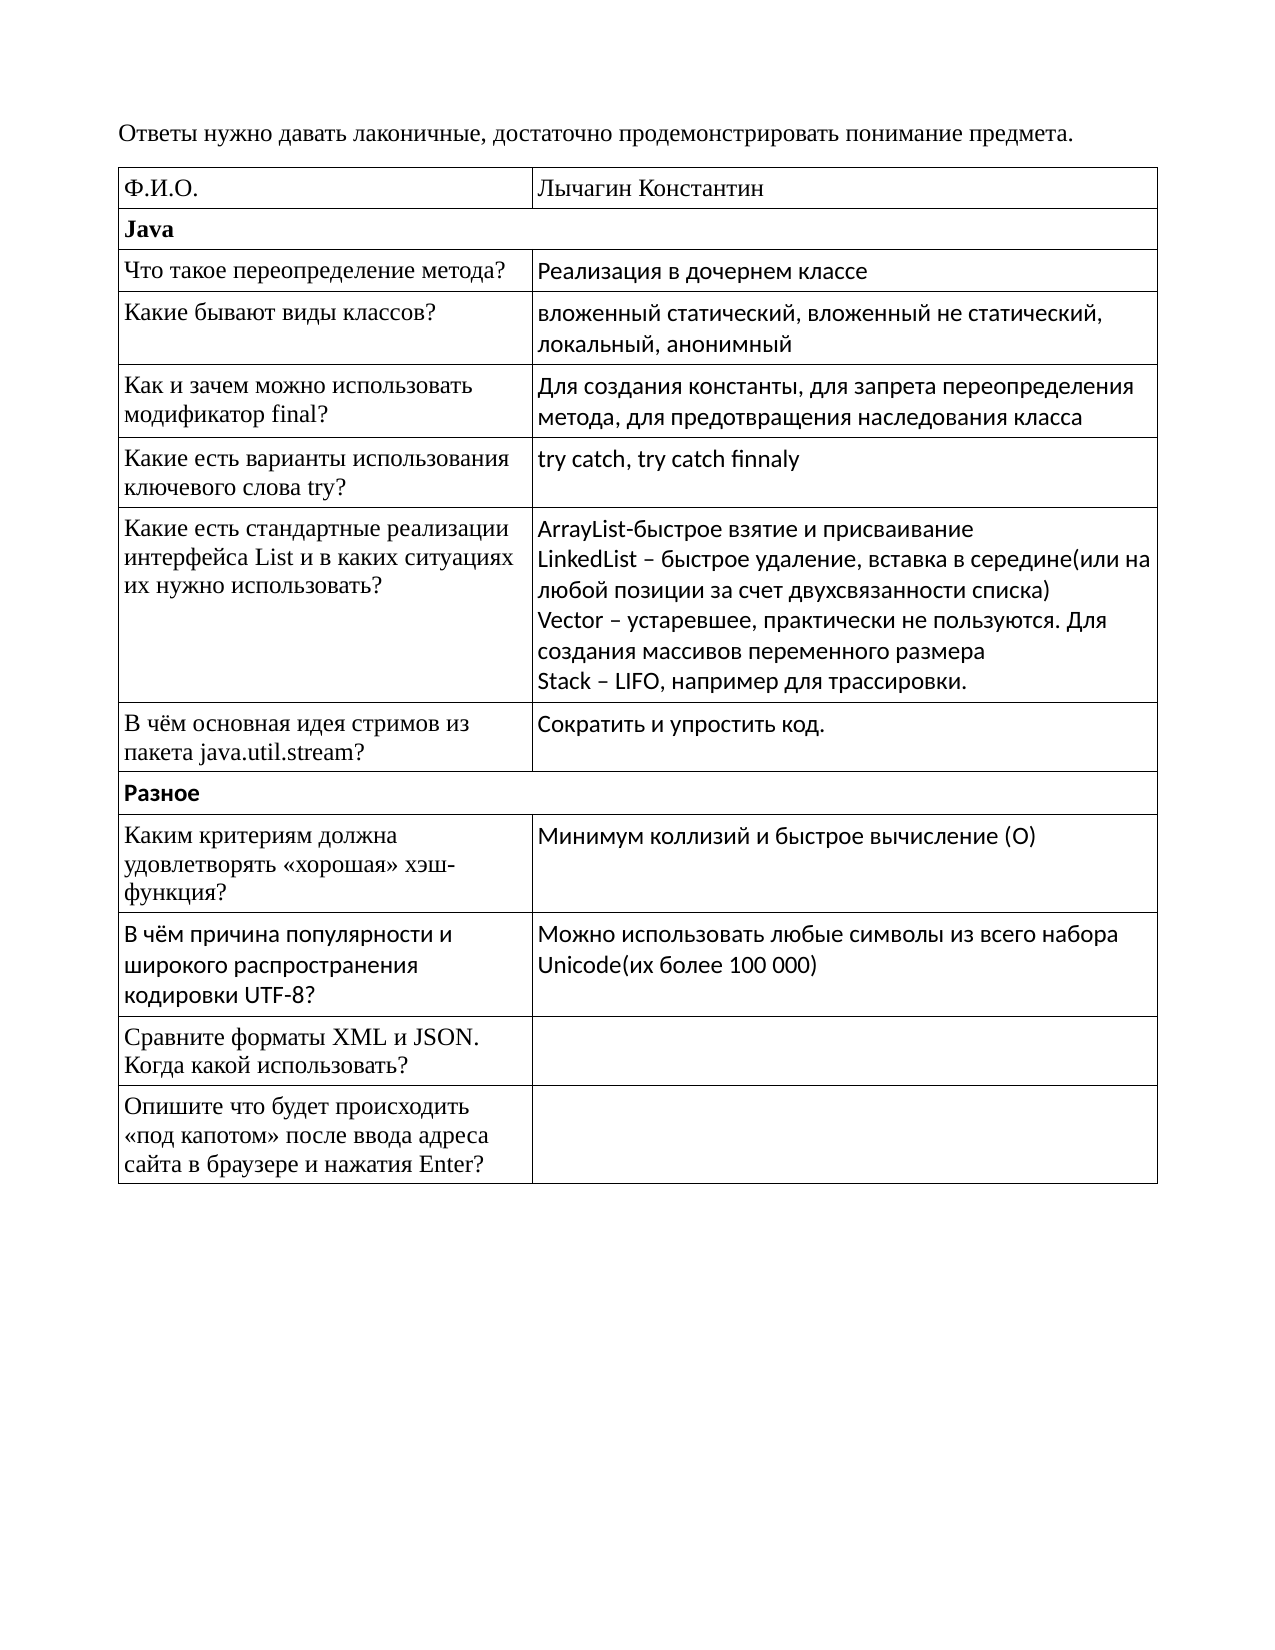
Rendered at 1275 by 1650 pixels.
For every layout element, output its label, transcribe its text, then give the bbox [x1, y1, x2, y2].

table_cell Что такое переопределение метода? [119, 250, 532, 291]
table_cell В чём основная идея стримов из пакета java.util.stream? [119, 703, 532, 771]
table_cell Разное [119, 772, 1157, 814]
table_cell Как и зачем можно использовать модификатор final? [119, 365, 532, 437]
table_cell Какие есть стандартные реализации интерфейса List и в каких ситуациях их нужно использовать? [119, 508, 532, 702]
table_cell [533, 1086, 1157, 1183]
table_cell [533, 1017, 1157, 1085]
table_cell Для создания константы, для запрета переопределения метода, для предотвращения наследования класса [533, 365, 1157, 437]
table_cell ArrayList-быстрое взятие и присваивание LinkedList – быстрое удаление, вставка в середине(или на любой позиции за счет двухсвязанности списка) Vector – устаревшее, практически не пользуются. Для создания массивов переменного размера Stack – LIFO, например для трассировки. [533, 508, 1157, 702]
table_cell Какие есть варианты использования ключевого слова try? [119, 438, 532, 507]
table_cell вложенный статический, вложенный не статический, локальный, анонимный [533, 292, 1157, 364]
table_cell Минимум коллизий и быстрое вычисление (O) [533, 815, 1157, 912]
table_header Ф.И.О. [119, 168, 532, 208]
table_cell Какие бывают виды классов? [119, 292, 532, 364]
table_cell Сравните форматы XML и JSON. Когда какой использовать? [119, 1017, 532, 1085]
text Ответы нужно давать лаконичные, достаточно продемонстрировать понимание предмета. [118, 118, 1157, 147]
table_cell Опишите что будет происходить «под капотом» после ввода адреса сайта в браузере и нажатия Enter? [119, 1086, 532, 1183]
table_cell Реализация в дочернем классе [533, 250, 1157, 291]
table_cell Java [119, 209, 1157, 249]
table_cell В чём причина популярности и широкого распространения кодировки UTF-8? [119, 913, 532, 1016]
table_cell Каким критериям должна удовлетворять «хорошая» хэш-функция? [119, 815, 532, 912]
table_header Лычагин Константин [533, 168, 1157, 208]
table_cell try catch, try catch finnaly [533, 438, 1157, 507]
table_cell Можно использовать любые символы из всего набора Unicode(их более 100 000) [533, 913, 1157, 1016]
table_cell Сократить и упростить код. [533, 703, 1157, 771]
